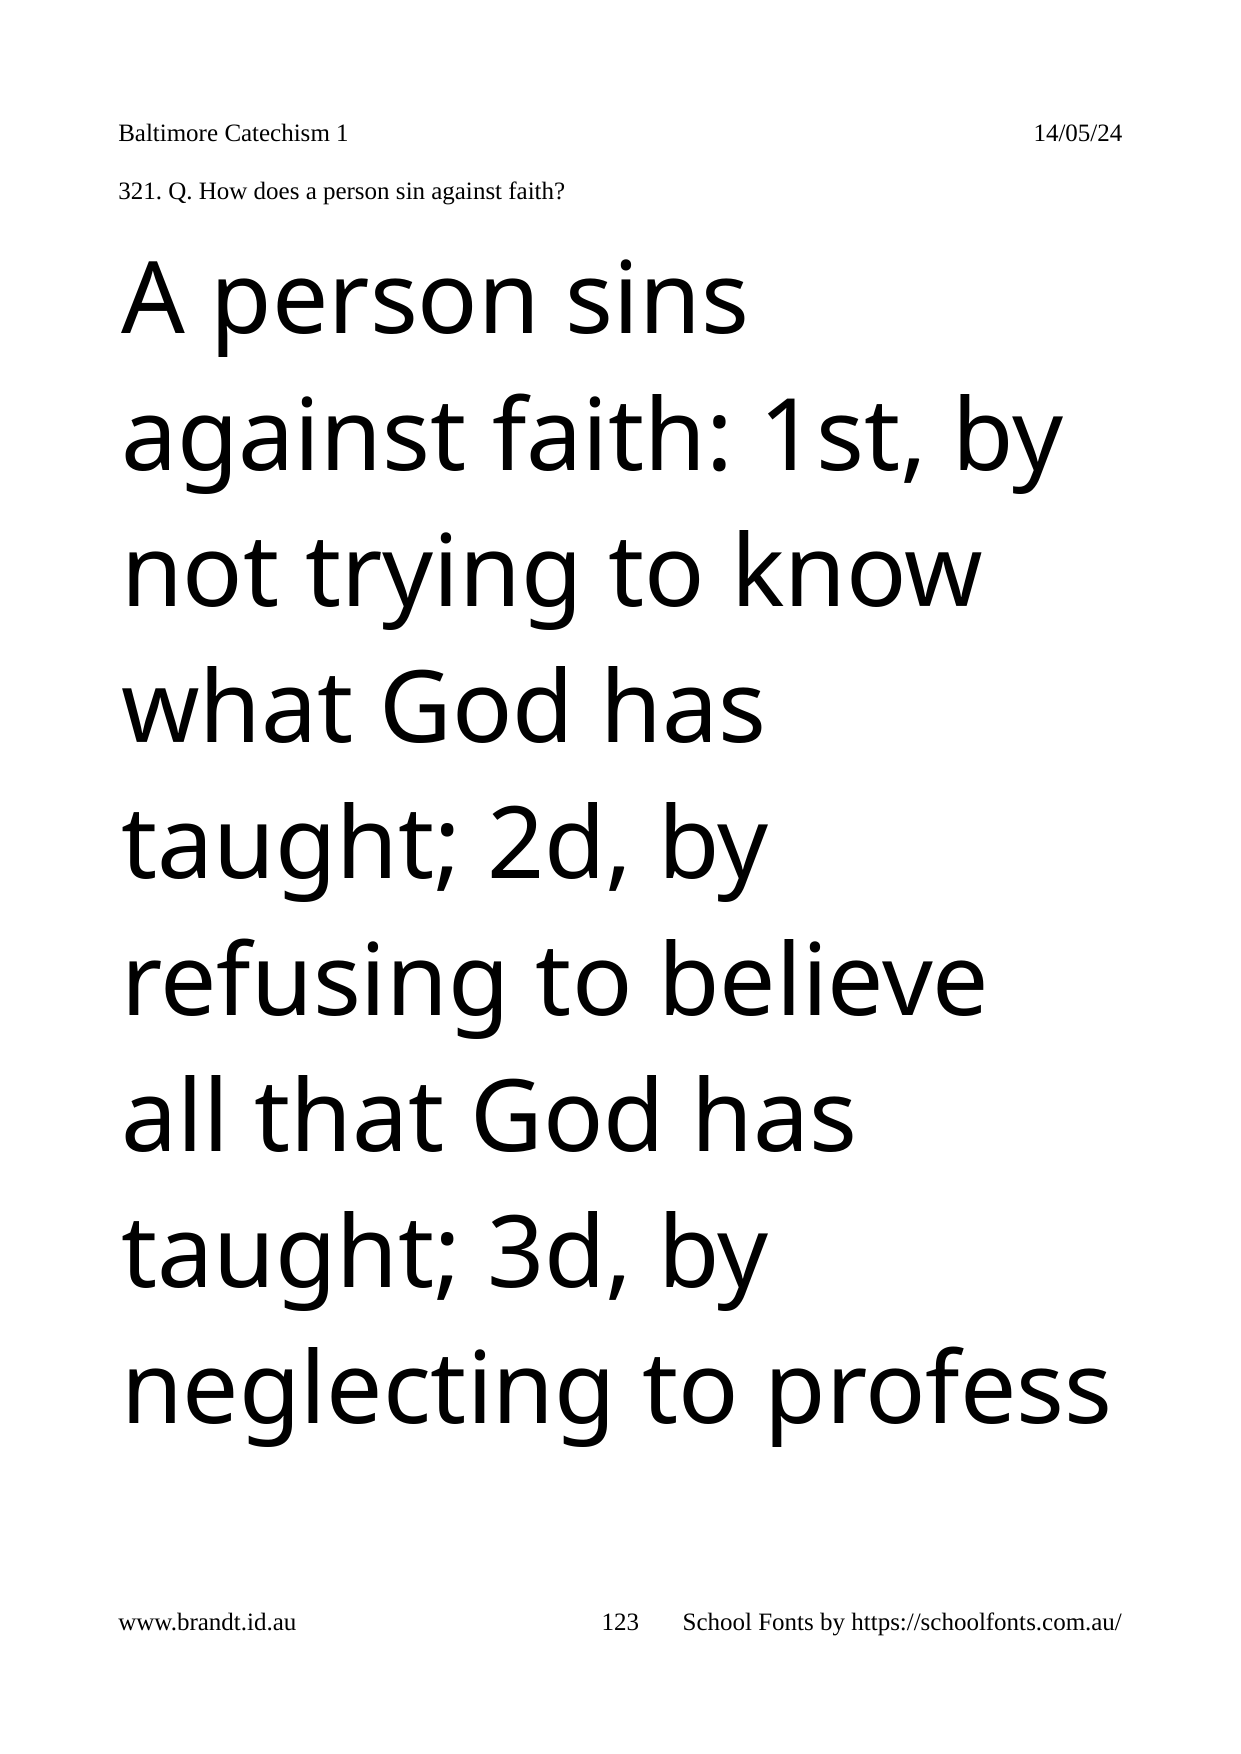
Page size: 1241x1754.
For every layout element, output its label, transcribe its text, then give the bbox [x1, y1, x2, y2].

text 321. Q. How does a person sin against faith? [118, 176, 1122, 205]
text A person sins against faith: 1st, by not trying to know what God has taught; 2d, by refusing to believe all that God has taught; 3d, by neglecting to profess [118, 224, 1122, 1456]
